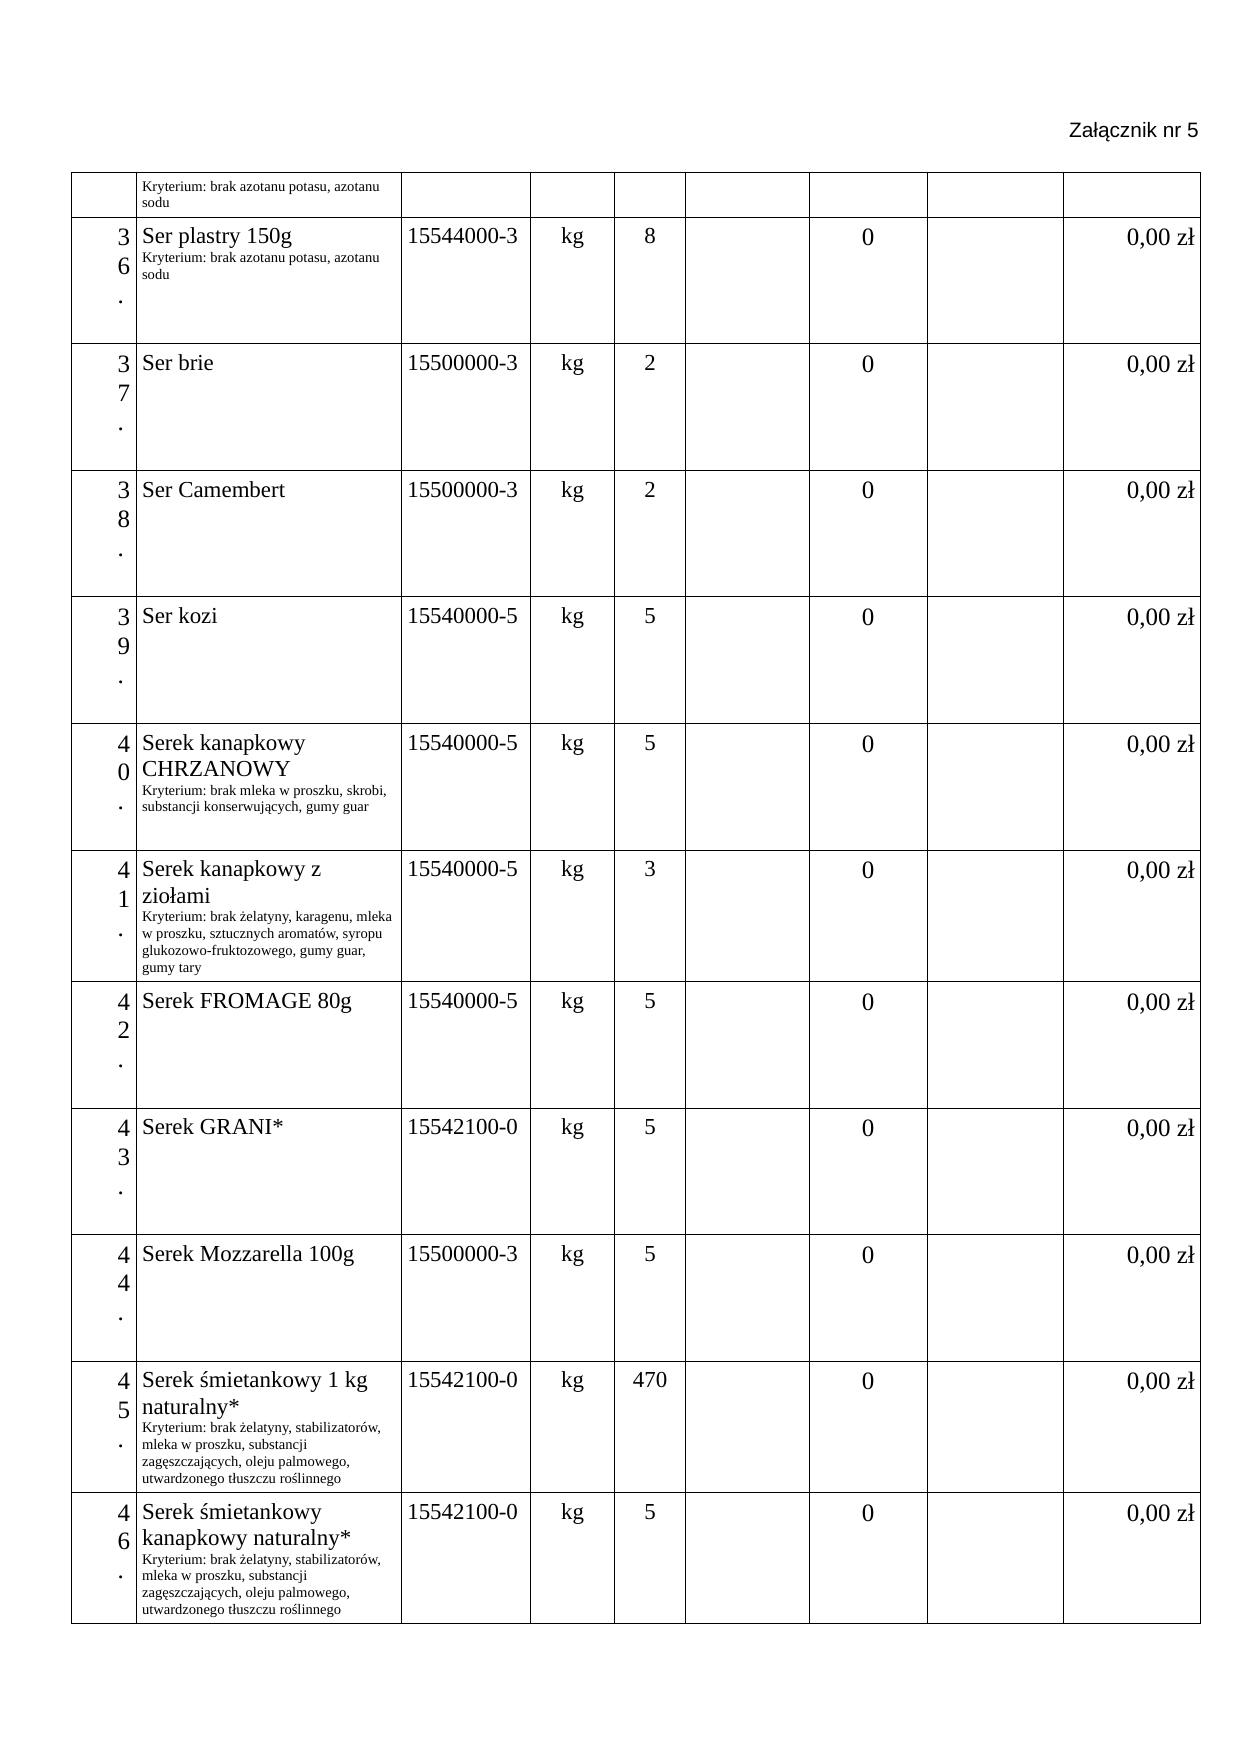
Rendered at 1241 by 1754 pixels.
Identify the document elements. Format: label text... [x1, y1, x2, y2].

table_cell Ser kozi [137, 597, 401, 723]
table_cell kg [531, 344, 614, 470]
table_cell [686, 344, 809, 470]
table_cell 0 [810, 982, 927, 1107]
table_cell 15540000-5 [402, 724, 530, 849]
table_cell 5 [615, 597, 685, 723]
table_cell [531, 173, 614, 217]
table_cell [686, 471, 809, 596]
table_cell Serek FROMAGE 80g [137, 982, 401, 1107]
table_cell 0 [810, 597, 927, 723]
table_cell 0 [810, 851, 927, 981]
table_cell kg [531, 597, 614, 723]
table_cell 0 [810, 1235, 927, 1361]
table_cell [686, 982, 809, 1107]
table_cell 15500000-3 [402, 344, 530, 470]
table_cell 0,00 zł [1064, 218, 1200, 343]
table_cell 5 [615, 1235, 685, 1361]
table_cell [928, 1109, 1063, 1234]
table_cell Serek Mozzarella 100g [137, 1235, 401, 1361]
table_cell [928, 982, 1063, 1107]
table_cell 2 [615, 471, 685, 596]
table_cell [928, 1362, 1063, 1492]
table_cell Ser plastry 150g Kryterium: brak azotanu potasu, azotanu sodu [137, 218, 401, 343]
table_cell kg [531, 724, 614, 849]
table_cell kg [531, 1362, 614, 1492]
table_cell 0 [810, 471, 927, 596]
table_cell [686, 724, 809, 849]
table_cell [72, 1493, 136, 1623]
table_cell [1064, 173, 1200, 217]
table_cell [928, 218, 1063, 343]
table_cell [686, 173, 809, 217]
table_cell 15542100-0 [402, 1493, 530, 1623]
table_cell [72, 344, 136, 470]
table_cell [402, 173, 530, 217]
table_cell [72, 1109, 136, 1234]
table_cell 0,00 zł [1064, 597, 1200, 723]
table_cell [810, 173, 927, 217]
table_cell [72, 173, 136, 217]
table_cell 470 [615, 1362, 685, 1492]
table_cell 0,00 zł [1064, 1235, 1200, 1361]
table_cell kg [531, 218, 614, 343]
table_cell 15500000-3 [402, 1235, 530, 1361]
table_cell [72, 1235, 136, 1361]
table_cell kg [531, 1235, 614, 1361]
table_cell 0 [810, 218, 927, 343]
table_cell [615, 173, 685, 217]
table_cell 5 [615, 982, 685, 1107]
table_cell 15542100-0 [402, 1362, 530, 1492]
table_cell [686, 218, 809, 343]
table_cell [72, 1362, 136, 1492]
table_cell kg [531, 1109, 614, 1234]
table_cell [72, 597, 136, 723]
table_cell 0,00 zł [1064, 1362, 1200, 1492]
table_cell [928, 597, 1063, 723]
table_cell [686, 1109, 809, 1234]
table_cell [928, 851, 1063, 981]
table_cell [72, 471, 136, 596]
table_cell 15500000-3 [402, 471, 530, 596]
table_cell [928, 724, 1063, 849]
table_cell Ser Camembert [137, 471, 401, 596]
table_cell kg [531, 982, 614, 1107]
table_cell [686, 851, 809, 981]
table_cell [72, 724, 136, 849]
table_cell 0 [810, 1109, 927, 1234]
table_cell [928, 1493, 1063, 1623]
table_cell kg [531, 471, 614, 596]
table_cell 15542100-0 [402, 1109, 530, 1234]
table_cell 0,00 zł [1064, 982, 1200, 1107]
table_cell Serek śmietankowy 1 kg naturalny* Kryterium: brak żelatyny, stabilizatorów, mleka w proszku, substancji zagęszczających, oleju palmowego, utwardzonego tłuszczu roślinnego [137, 1362, 401, 1492]
table_cell [72, 218, 136, 343]
table_cell 0 [810, 1362, 927, 1492]
table_cell [686, 1493, 809, 1623]
table_cell kg [531, 1493, 614, 1623]
table_cell [928, 344, 1063, 470]
table_cell [686, 1362, 809, 1492]
table_cell 5 [615, 724, 685, 849]
table_cell [928, 471, 1063, 596]
table_cell 2 [615, 344, 685, 470]
table_cell 0,00 zł [1064, 851, 1200, 981]
table_cell [72, 982, 136, 1107]
table_cell Serek śmietankowy kanapkowy naturalny* Kryterium: brak żelatyny, stabilizatorów, mleka w proszku, substancji zagęszczających, oleju palmowego, utwardzonego tłuszczu roślinnego [137, 1493, 401, 1623]
table_cell kg [531, 851, 614, 981]
table_cell Ser brie [137, 344, 401, 470]
table_cell 0,00 zł [1064, 344, 1200, 470]
table_cell [686, 1235, 809, 1361]
table_cell 5 [615, 1493, 685, 1623]
table_cell 0,00 zł [1064, 1109, 1200, 1234]
table_cell 15540000-5 [402, 597, 530, 723]
table_cell 0,00 zł [1064, 471, 1200, 596]
table_cell 8 [615, 218, 685, 343]
table_cell Serek GRANI* [137, 1109, 401, 1234]
table_cell 0 [810, 1493, 927, 1623]
table_cell 0,00 zł [1064, 724, 1200, 849]
table_cell 0 [810, 344, 927, 470]
table_cell [928, 1235, 1063, 1361]
table_cell [72, 851, 136, 981]
table_cell 5 [615, 1109, 685, 1234]
table_cell Kryterium: brak azotanu potasu, azotanu sodu [137, 173, 401, 217]
table_cell Serek kanapkowy CHRZANOWY Kryterium: brak mleka w proszku, skrobi, substancji konserwujących, gumy guar [137, 724, 401, 849]
table_cell 15540000-5 [402, 851, 530, 981]
table_cell [928, 173, 1063, 217]
table_cell 3 [615, 851, 685, 981]
table_cell 15544000-3 [402, 218, 530, 343]
table_cell 15540000-5 [402, 982, 530, 1107]
table_cell Serek kanapkowy z ziołami Kryterium: brak żelatyny, karagenu, mleka w proszku, sztucznych aromatów, syropu glukozowo-fruktozowego, gumy guar, gumy tary [137, 851, 401, 981]
table_cell 0 [810, 724, 927, 849]
table_cell 0,00 zł [1064, 1493, 1200, 1623]
table_cell [686, 597, 809, 723]
